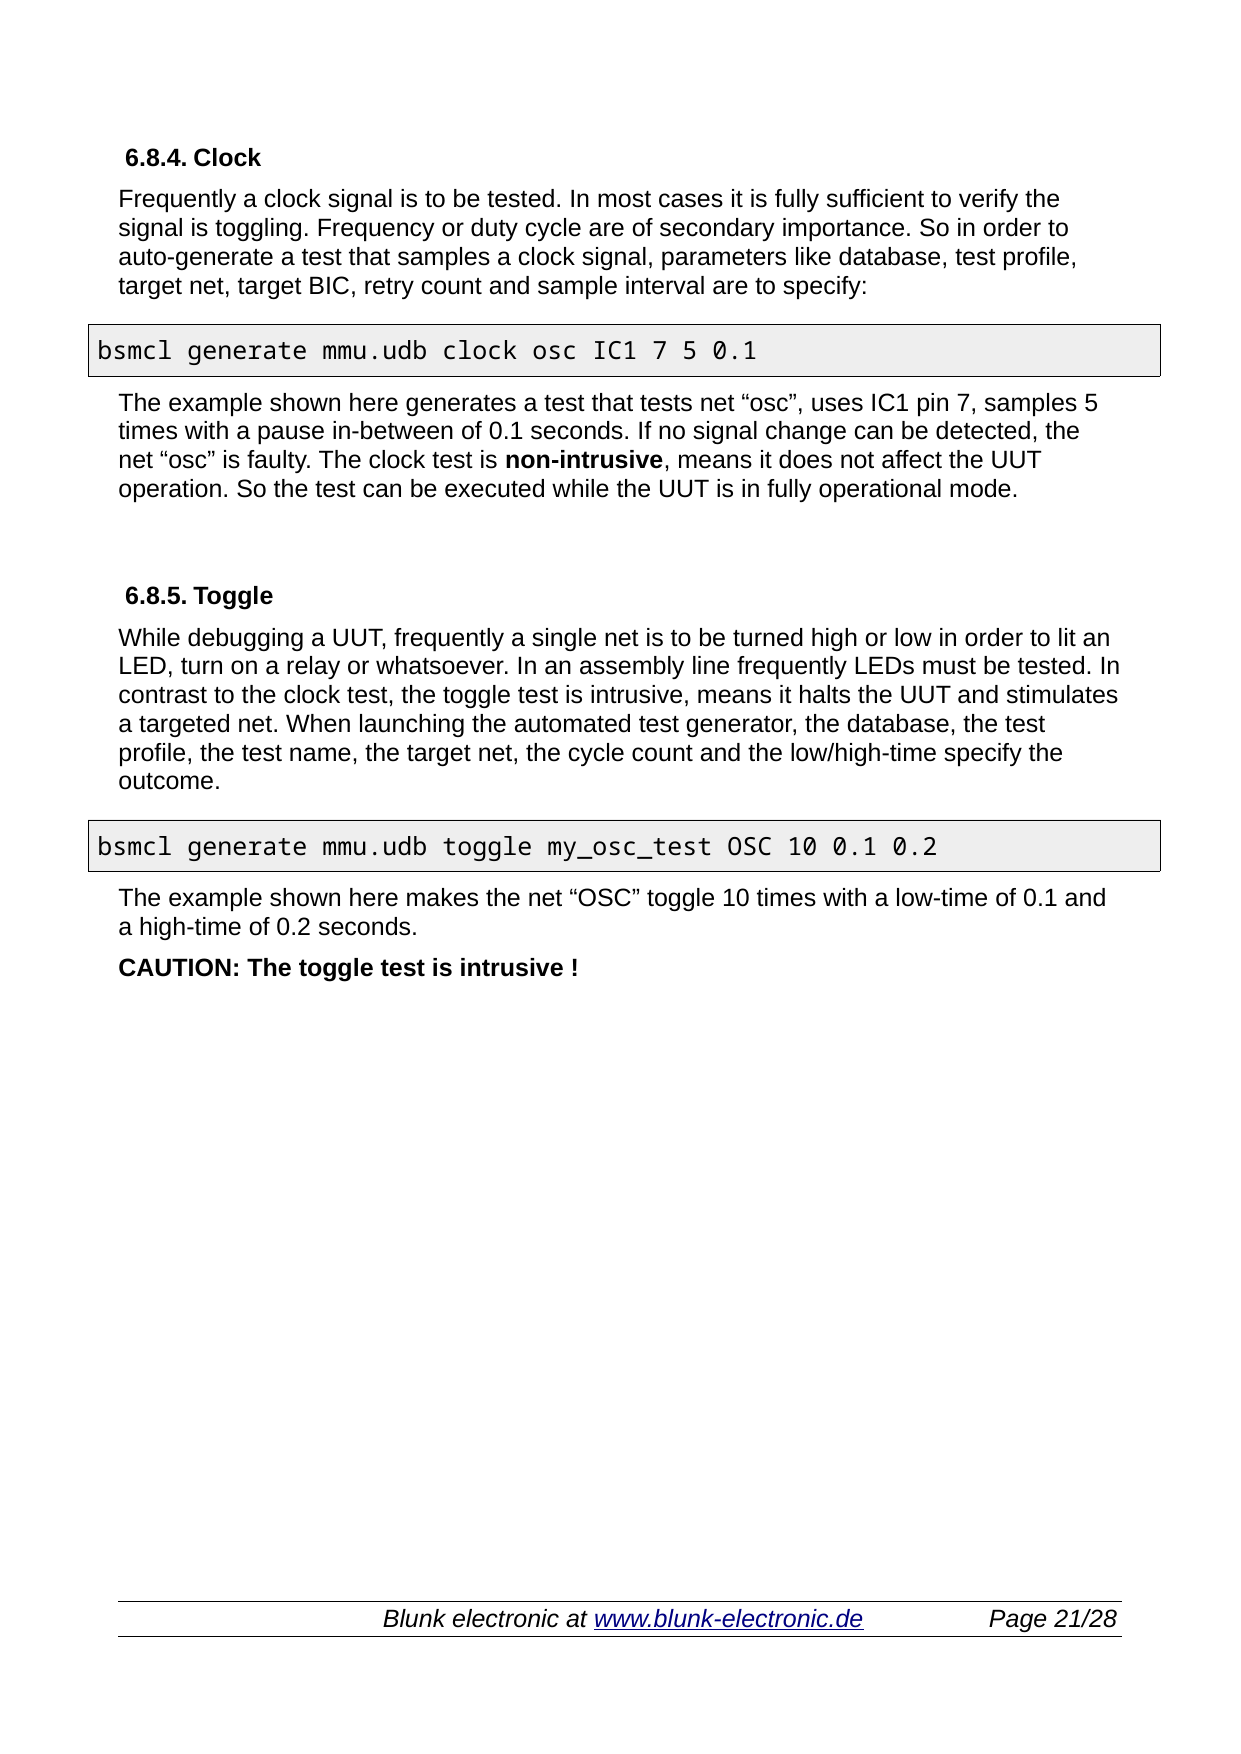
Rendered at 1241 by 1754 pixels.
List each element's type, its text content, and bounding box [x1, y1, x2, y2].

text The example shown here makes the net “OSC” toggle 10 times with a low-time of 0.1 and a high-time of 0.2 seconds. [118, 872, 1122, 941]
text While debugging a UUT, frequently a single net is to be turned high or low in order to lit an LED, turn on a relay or whatsoever. In an assembly line frequently LEDs must be tested. In contrast to the clock test, the toggle test is intrusive, means it halts the UUT and stimulates a targeted net. When launching the automated test generator, the database, the test profile, the test name, the target net, the cycle count and the low/high-time specify the outcome. [118, 623, 1122, 795]
text bsmcl generate mmu.udb toggle my_osc_test OSC 10 0.1 0.2 [97, 828, 1151, 862]
text [118, 808, 1122, 819]
subtitle Clock [118, 143, 1122, 172]
text The example shown here generates a test that tests net “osc”, uses IC1 pin 7, samples 5 times with a pause in-between of 0.1 seconds. If no signal change can be detected, the net “osc” is faulty. The clock test is non-intrusive, means it does not affect the UUT operation. So the test can be executed while the UUT is in fully operational mode. [118, 377, 1122, 503]
subtitle Toggle [118, 581, 1122, 610]
text CAUTION: The toggle test is intrusive ! [118, 953, 1122, 982]
text Frequently a clock signal is to be tested. In most cases it is fully sufficient to verify the signal is toggling. Frequency or duty cycle are of secondary importance. So in order to auto-generate a test that samples a clock signal, parameters like database, test profile, target net, target BIC, retry count and sample interval are to specify: [118, 184, 1122, 299]
text bsmcl generate mmu.udb clock osc IC1 7 5 0.1 [97, 333, 1151, 367]
text [118, 312, 1122, 324]
